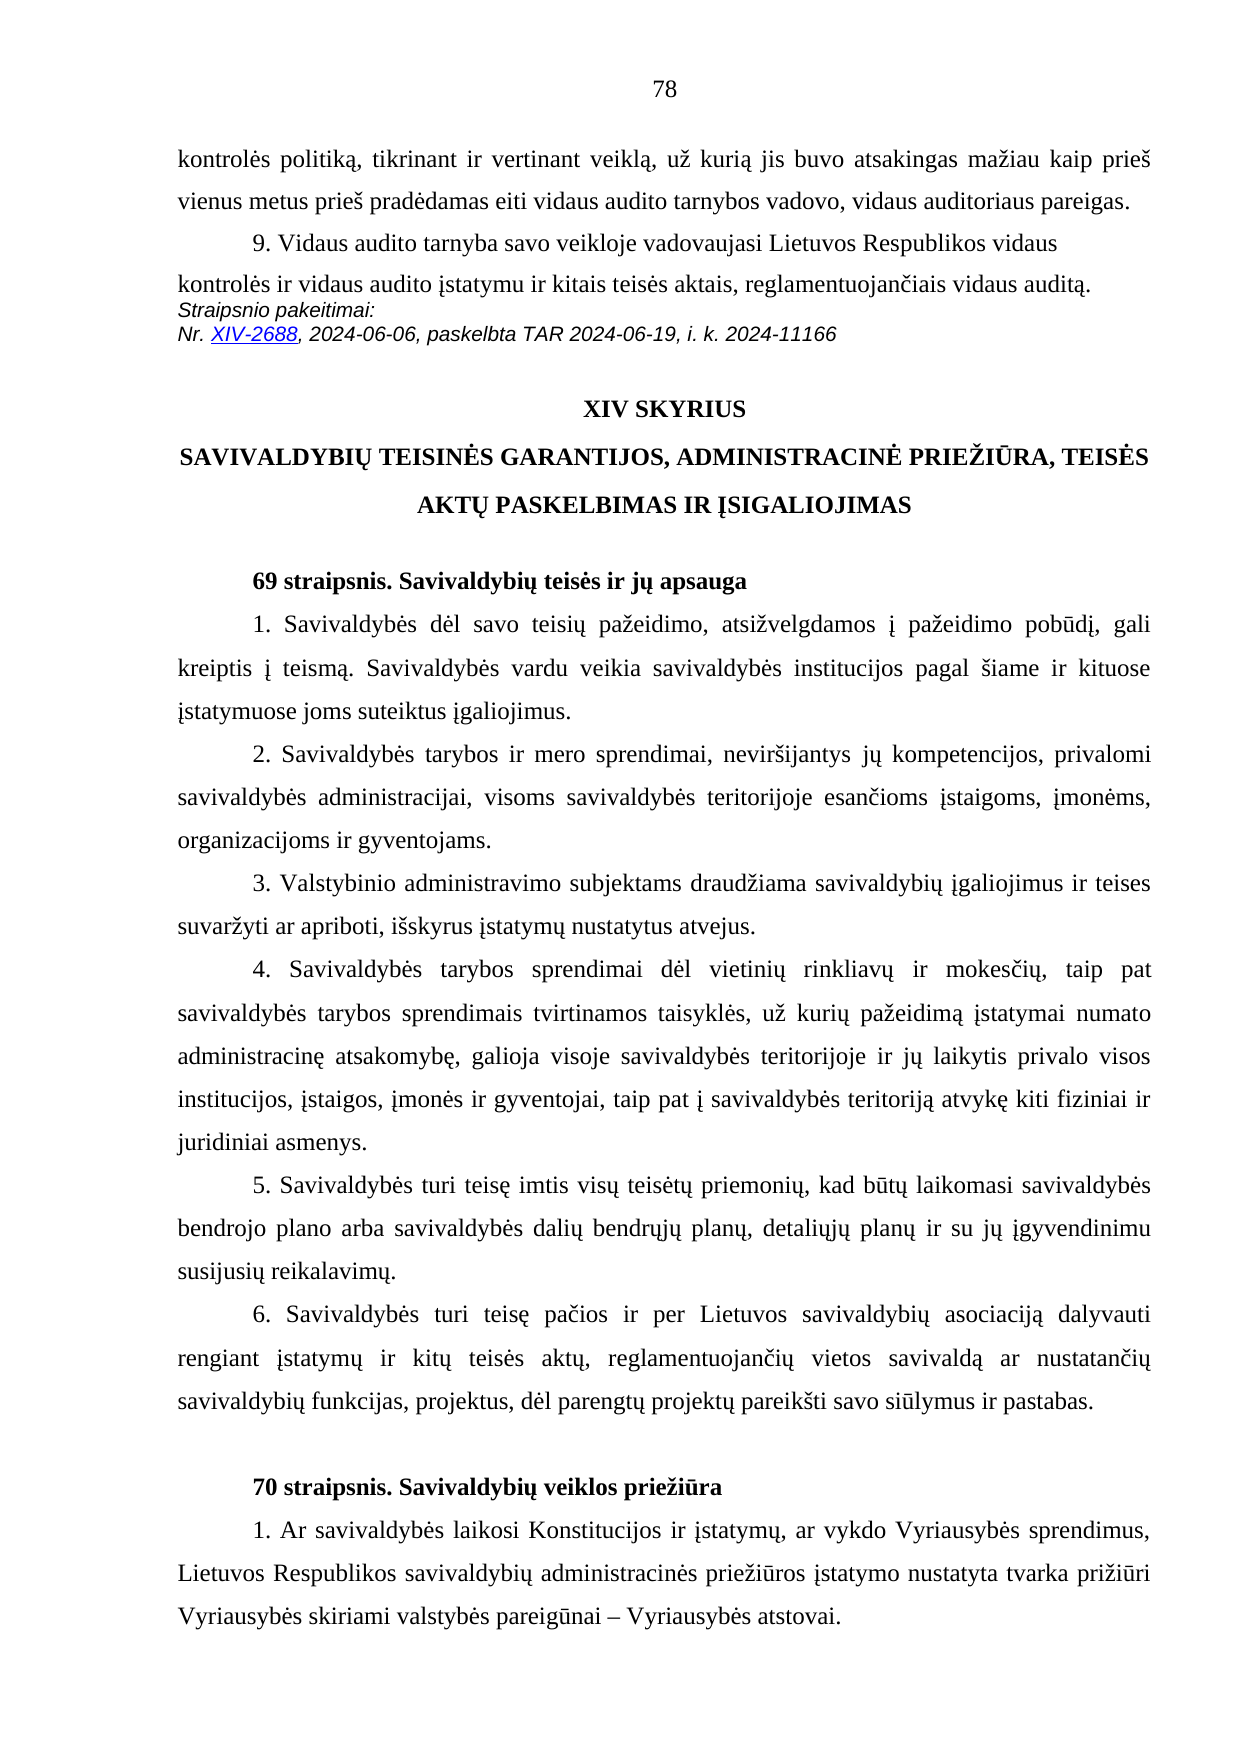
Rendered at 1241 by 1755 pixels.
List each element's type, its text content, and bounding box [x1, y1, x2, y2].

text 1. Savivaldybės dėl savo teisių pažeidimo, atsižvelgdamos į pažeidimo pobūdį, gali kreiptis į teismą. Savivaldybės vardu veikia savivaldybės institucijos pagal šiame ir kituose įstatymuose joms suteiktus įgaliojimus. [177, 609, 1152, 724]
text 5. Savivaldybės turi teisę imtis visų teisėtų priemonių, kad būtų laikomasi savivaldybės bendrojo plano arba savivaldybės dalių bendrųjų planų, detaliųjų planų ir su jų įgyvendinimu susijusių reikalavimų. [177, 1170, 1152, 1285]
text 1. Ar savivaldybės laikosi Konstitucijos ir įstatymų, ar vykdo Vyriausybės sprendimus, Lietuvos Respublikos savivaldybių administracinės priežiūros įstatymo nustatyta tvarka prižiūri Vyriausybės skiriami valstybės pareigūnai – Vyriausybės atstovai. [177, 1515, 1152, 1630]
text Nr. XIV-2688, 2024-06-06, paskelbta TAR 2024-06-19, i. k. 2024-11166 [177, 322, 1152, 346]
text 70 straipsnis. Savivaldybių veiklos priežiūra [177, 1472, 1152, 1501]
text XIV SKYRIUS [177, 375, 1152, 423]
text 4. Savivaldybės tarybos sprendimai dėl vietinių rinkliavų ir mokesčių, taip pat savivaldybės tarybos sprendimais tvirtinamos taisyklės, už kurių pažeidimą įstatymai numato administracinę atsakomybę, galioja visoje savivaldybės teritorijoje ir jų laikytis privalo visos institucijos, įstaigos, įmonės ir gyventojai, taip pat į savivaldybės teritoriją atvykę kiti fiziniai ir juridiniai asmenys. [177, 954, 1152, 1156]
text Straipsnio pakeitimai: [177, 298, 1152, 322]
text kontrolės politiką, tikrinant ir vertinant veiklą, už kurią jis buvo atsakingas mažiau kaip prieš vienus metus prieš pradėdamas eiti vidaus audito tarnybos vadovo, vidaus auditoriaus pareigas. [177, 131, 1152, 215]
text 69 straipsnis. Savivaldybių teisės ir jų apsauga [177, 566, 1152, 595]
text 3. Valstybinio administravimo subjektams draudžiama savivaldybių įgaliojimus ir teises suvaržyti ar apriboti, išskyrus įstatymų nustatytus atvejus. [177, 868, 1152, 940]
text 6. Savivaldybės turi teisę pačios ir per Lietuvos savivaldybių asociaciją dalyvauti rengiant įstatymų ir kitų teisės aktų, reglamentuojančių vietos savivaldą ar nustatančių savivaldybių funkcijas, projektus, dėl parengtų projektų pareikšti savo siūlymus ir pastabas. [177, 1299, 1152, 1414]
text SAVIVALDYBIŲ TEISINĖS GARANTIJOS, ADMINISTRACINĖ PRIEŽIŪRA, TEISĖS AKTŲ PASKELBIMAS IR ĮSIGALIOJIMAS [177, 423, 1152, 518]
text 9. Vidaus audito tarnyba savo veikloje vadovaujasi Lietuvos Respublikos vidaus kontrolės ir vidaus audito įstatymu ir kitais teisės aktais, reglamentuojančiais vidaus auditą. [177, 215, 1152, 298]
text 2. Savivaldybės tarybos ir mero sprendimai, neviršijantys jų kompetencijos, privalomi savivaldybės administracijai, visoms savivaldybės teritorijoje esančioms įstaigoms, įmonėms, organizacijoms ir gyventojams. [177, 739, 1152, 854]
